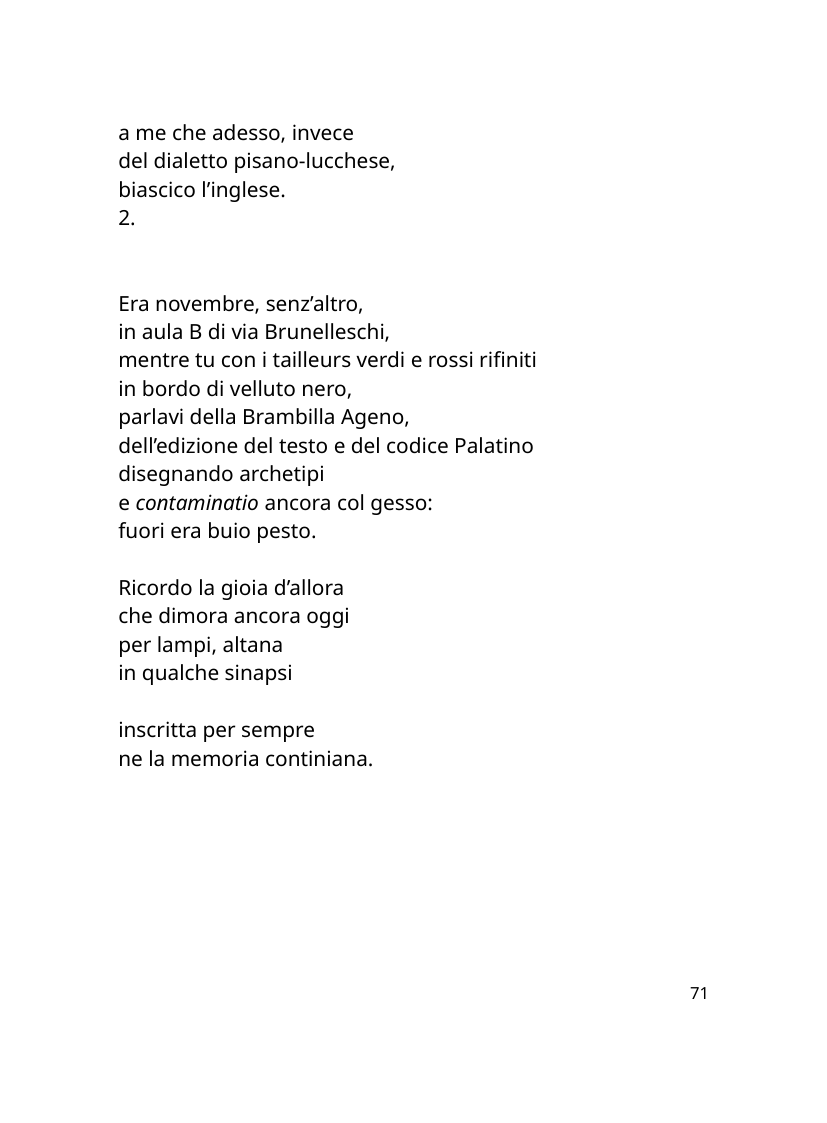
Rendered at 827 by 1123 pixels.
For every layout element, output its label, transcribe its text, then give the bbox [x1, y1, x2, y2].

text e contaminatio ancora col gesso: [118, 488, 709, 516]
text in aula B di via Brunelleschi, [118, 317, 709, 346]
text in bordo di velluto nero, [118, 374, 709, 402]
text 2. [118, 203, 709, 232]
text Era novembre, senz’altro, [118, 289, 709, 317]
text dell’edizione del testo e del codice Palatino [118, 431, 709, 459]
text parlavi della Brambilla Ageno, [118, 402, 709, 431]
text mentre tu con i tailleurs verdi e rossi rifiniti [118, 346, 709, 374]
text biascico l’inglese. [118, 175, 709, 203]
text che dimora ancora oggi [118, 602, 709, 630]
text Ricordo la gioia d’allora [118, 573, 709, 602]
text inscritta per sempre [118, 715, 709, 744]
text disegnando archetipi [118, 459, 709, 488]
text per lampi, altana [118, 630, 709, 658]
text ne la memoria continiana. [118, 744, 709, 772]
text del dialetto pisano-lucchese, [118, 147, 709, 175]
text in qualche sinapsi [118, 658, 709, 687]
text a me che adesso, invece [118, 118, 709, 147]
text fuori era buio pesto. [118, 516, 709, 545]
